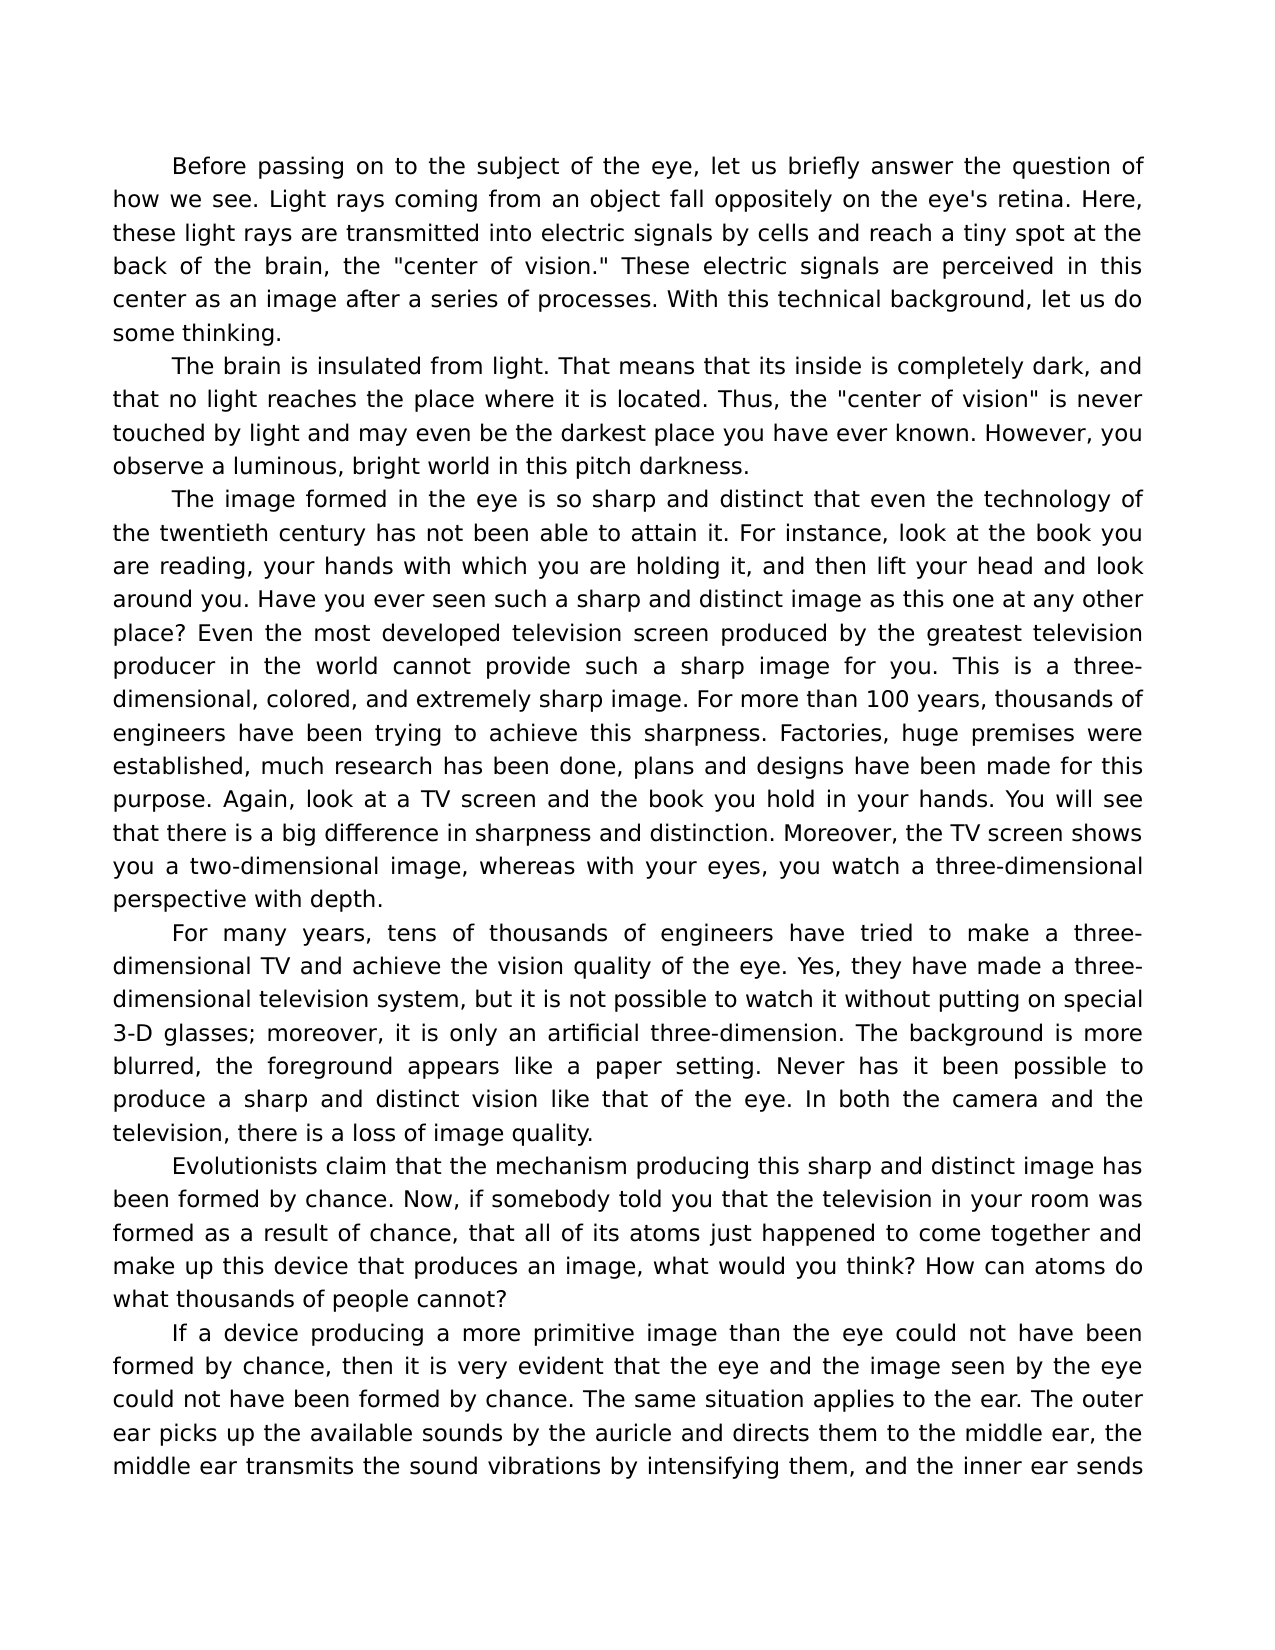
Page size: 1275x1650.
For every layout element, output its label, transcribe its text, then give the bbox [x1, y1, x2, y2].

text For many years, tens of thousands of engineers have tried to make a three-dimensional TV and achieve the vision quality of the eye. Yes, they have made a three-dimensional television system, but it is not possible to watch it without putting on special 3-D glasses; moreover, it is only an artificial three-dimension. The background is more blurred, the foreground appears like a paper setting. Never has it been possible to produce a sharp and distinct vision like that of the eye. In both the camera and the television, there is a loss of image quality. [112, 914, 1145, 1148]
text Evolutionists claim that the mechanism producing this sharp and distinct image has been formed by chance. Now, if somebody told you that the television in your room was formed as a result of chance, that all of its atoms just happened to come together and make up this device that produces an image, what would you think? How can atoms do what thousands of people cannot? [112, 1148, 1145, 1314]
text If a device producing a more primitive image than the eye could not have been formed by chance, then it is very evident that the eye and the image seen by the eye could not have been formed by chance. The same situation applies to the ear. The outer ear picks up the available sounds by the auricle and directs them to the middle ear, the middle ear transmits the sound vibrations by intensifying them, and the inner ear sends [112, 1314, 1145, 1481]
text The image formed in the eye is so sharp and distinct that even the technology of the twentieth century has not been able to attain it. For instance, look at the book you are reading, your hands with which you are holding it, and then lift your head and look around you. Have you ever seen such a sharp and distinct image as this one at any other place? Even the most developed television screen produced by the greatest television producer in the world cannot provide such a sharp image for you. This is a three-dimensional, colored, and extremely sharp image. For more than 100 years, thousands of engineers have been trying to achieve this sharpness. Factories, huge premises were established, much research has been done, plans and designs have been made for this purpose. Again, look at a TV screen and the book you hold in your hands. You will see that there is a big difference in sharpness and distinction. Moreover, the TV screen shows you a two-dimensional image, whereas with your eyes, you watch a three-dimensional perspective with depth. [112, 481, 1145, 914]
text The brain is insulated from light. That means that its inside is completely dark, and that no light reaches the place where it is located. Thus, the "center of vision" is never touched by light and may even be the darkest place you have ever known. However, you observe a luminous, bright world in this pitch darkness. [112, 348, 1145, 481]
text Before passing on to the subject of the eye, let us briefly answer the question of how we see. Light rays coming from an object fall oppositely on the eye's retina. Here, these light rays are transmitted into electric signals by cells and reach a tiny spot at the back of the brain, the "center of vision." These electric signals are perceived in this center as an image after a series of processes. With this technical background, let us do some thinking. [112, 148, 1145, 348]
